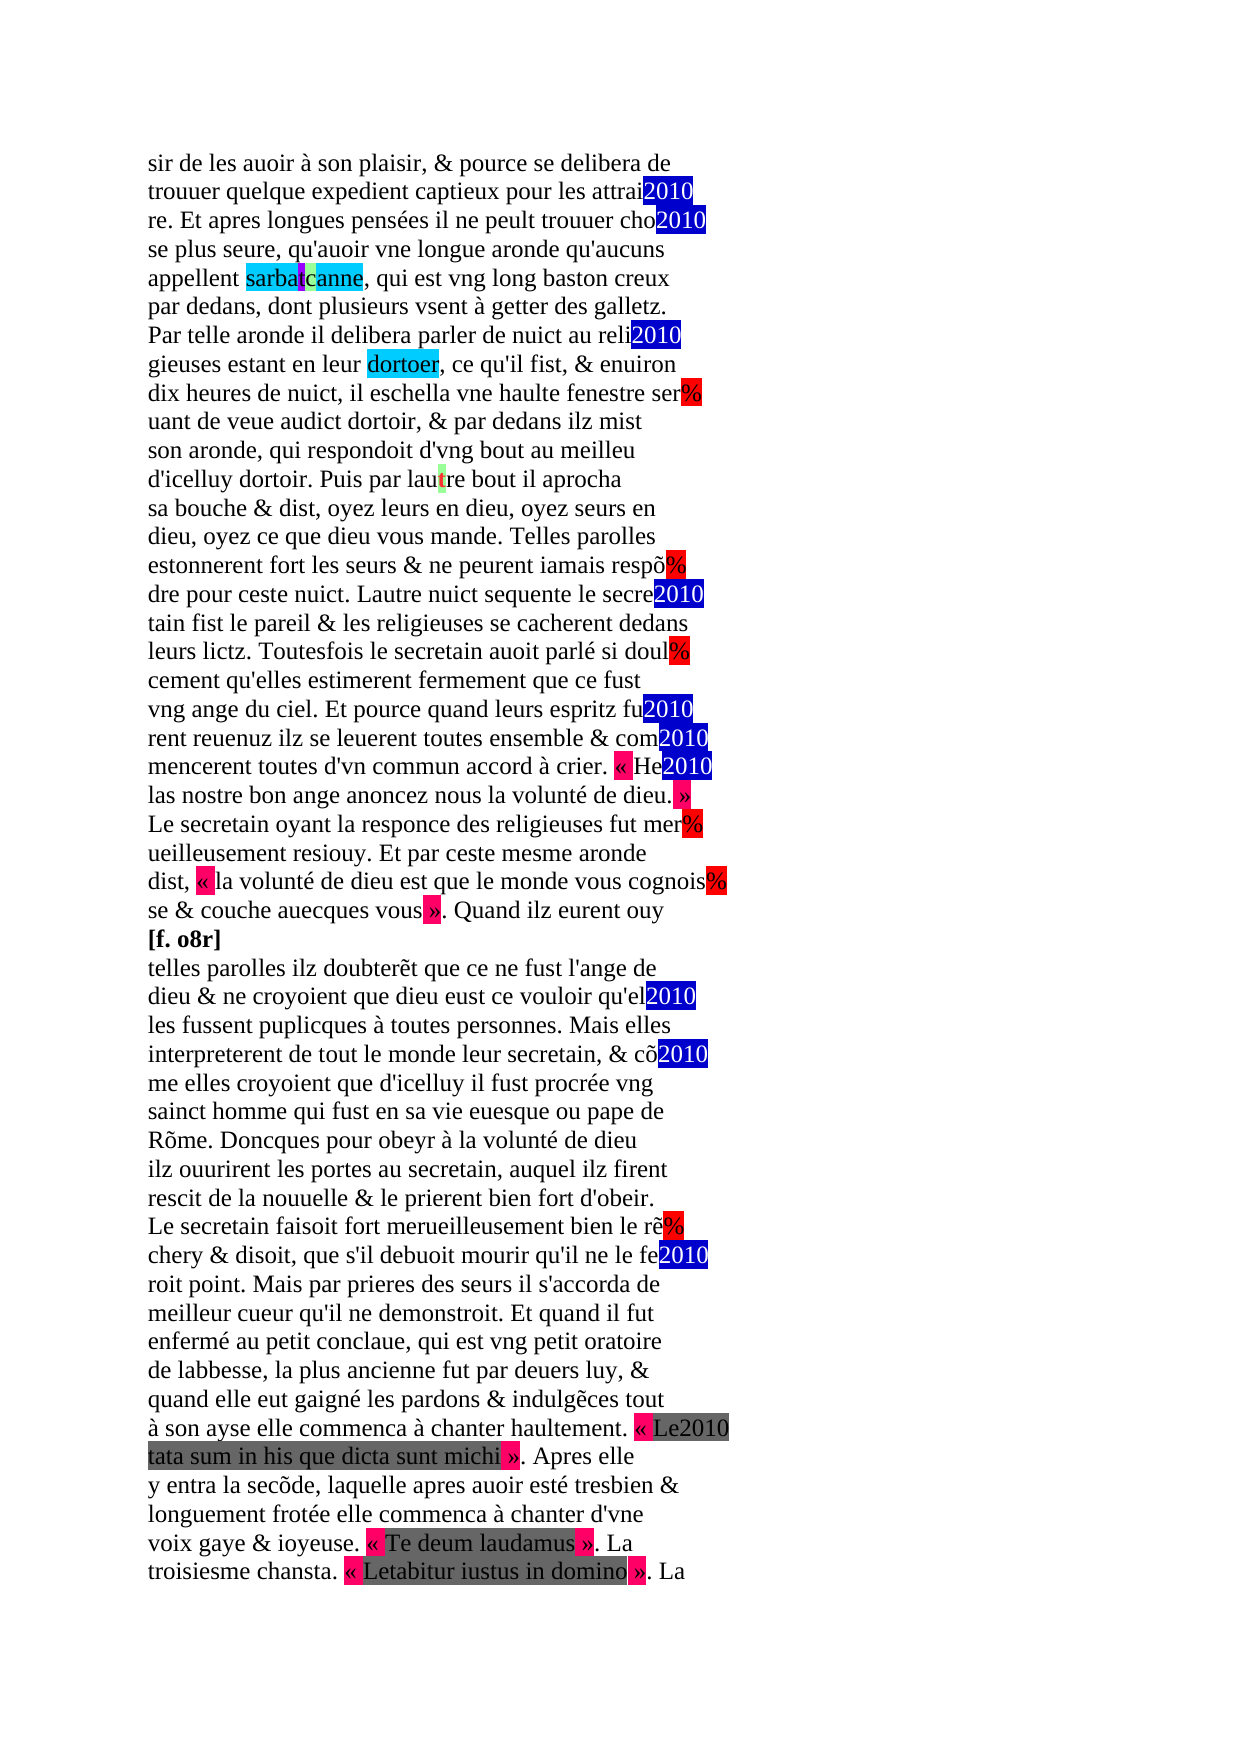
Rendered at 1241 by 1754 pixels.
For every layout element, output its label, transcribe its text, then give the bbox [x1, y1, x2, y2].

text sir de les auoir à son plaisir, & pource se delibera de trouuer quelque expedient captieux pour les attrai2010 re. Et apres longues pensées il ne peult trouuer cho2010 se plus seure, qu'auoir vne longue aronde qu'aucuns appellent sarbatcanne, qui est vng long baston creux par dedans, dont plusieurs vsent à getter des galletz. Par telle aronde il delibera parler de nuict au reli2010 gieuses estant en leur dortoer, ce qu'il fist, & enuiron dix heures de nuict, il eschella vne haulte fenestre ser% uant de veue audict dortoir, & par dedans ilz mist son aronde, qui respondoit d'vng bout au meilleu d'icelluy dortoir. Puis par lautre bout il aprocha sa bouche & dist, oyez leurs en dieu, oyez seurs en dieu, oyez ce que dieu vous mande. Telles parolles estonnerent fort les seurs & ne peurent iamais respõ% dre pour ceste nuict. Lautre nuict sequente le secre2010 tain fist le pareil & les religieuses se cacherent dedans leurs lictz. Toutesfois le secretain auoit parlé si doul% cement qu'elles estimerent fermement que ce fust vng ange du ciel. Et pource quand leurs espritz fu2010 rent reuenuz ilz se leuerent toutes ensemble & com2010 mencerent toutes d'vn commun accord à crier. « He2010 las nostre bon ange anoncez nous la volunté de dieu. » Le secretain oyant la responce des religieuses fut mer% ueilleusement resiouy. Et par ceste mesme aronde dist, « la volunté de dieu est que le monde vous cognois% se & couche auecques vous ». Quand ilz eurent ouy [f. o8r] telles parolles ilz doubterẽt que ce ne fust l'ange de dieu & ne croyoient que dieu eust ce vouloir qu'el2010 les fussent puplicques à toutes personnes. Mais elles interpreterent de tout le monde leur secretain, & cõ2010 me elles croyoient que d'icelluy il fust procrée vng sainct homme qui fust en sa vie euesque ou pape de Rõme. Doncques pour obeyr à la volunté de dieu ilz ouurirent les portes au secretain, auquel ilz firent rescit de la nouuelle & le prierent bien fort d'obeir. Le secretain faisoit fort merueilleusement bien le rẽ% chery & disoit, que s'il debuoit mourir qu'il ne le fe2010 roit point. Mais par prieres des seurs il s'accorda de meilleur cueur qu'il ne demonstroit. Et quand il fut enfermé au petit conclaue, qui est vng petit oratoire de labbesse, la plus ancienne fut par deuers luy, & quand elle eut gaigné les pardons & indulgẽces tout à son ayse elle commenca à chanter haultement. « Le2010 tata sum in his que dicta sunt michi ». Apres elle y entra la secõde, laquelle apres auoir esté tresbien & longuement frotée elle commenca à chanter d'vne voix gaye & ioyeuse. « Te deum laudamus ». La troisiesme chansta. « Letabitur iustus in domino ». La [148, 148, 1093, 1585]
